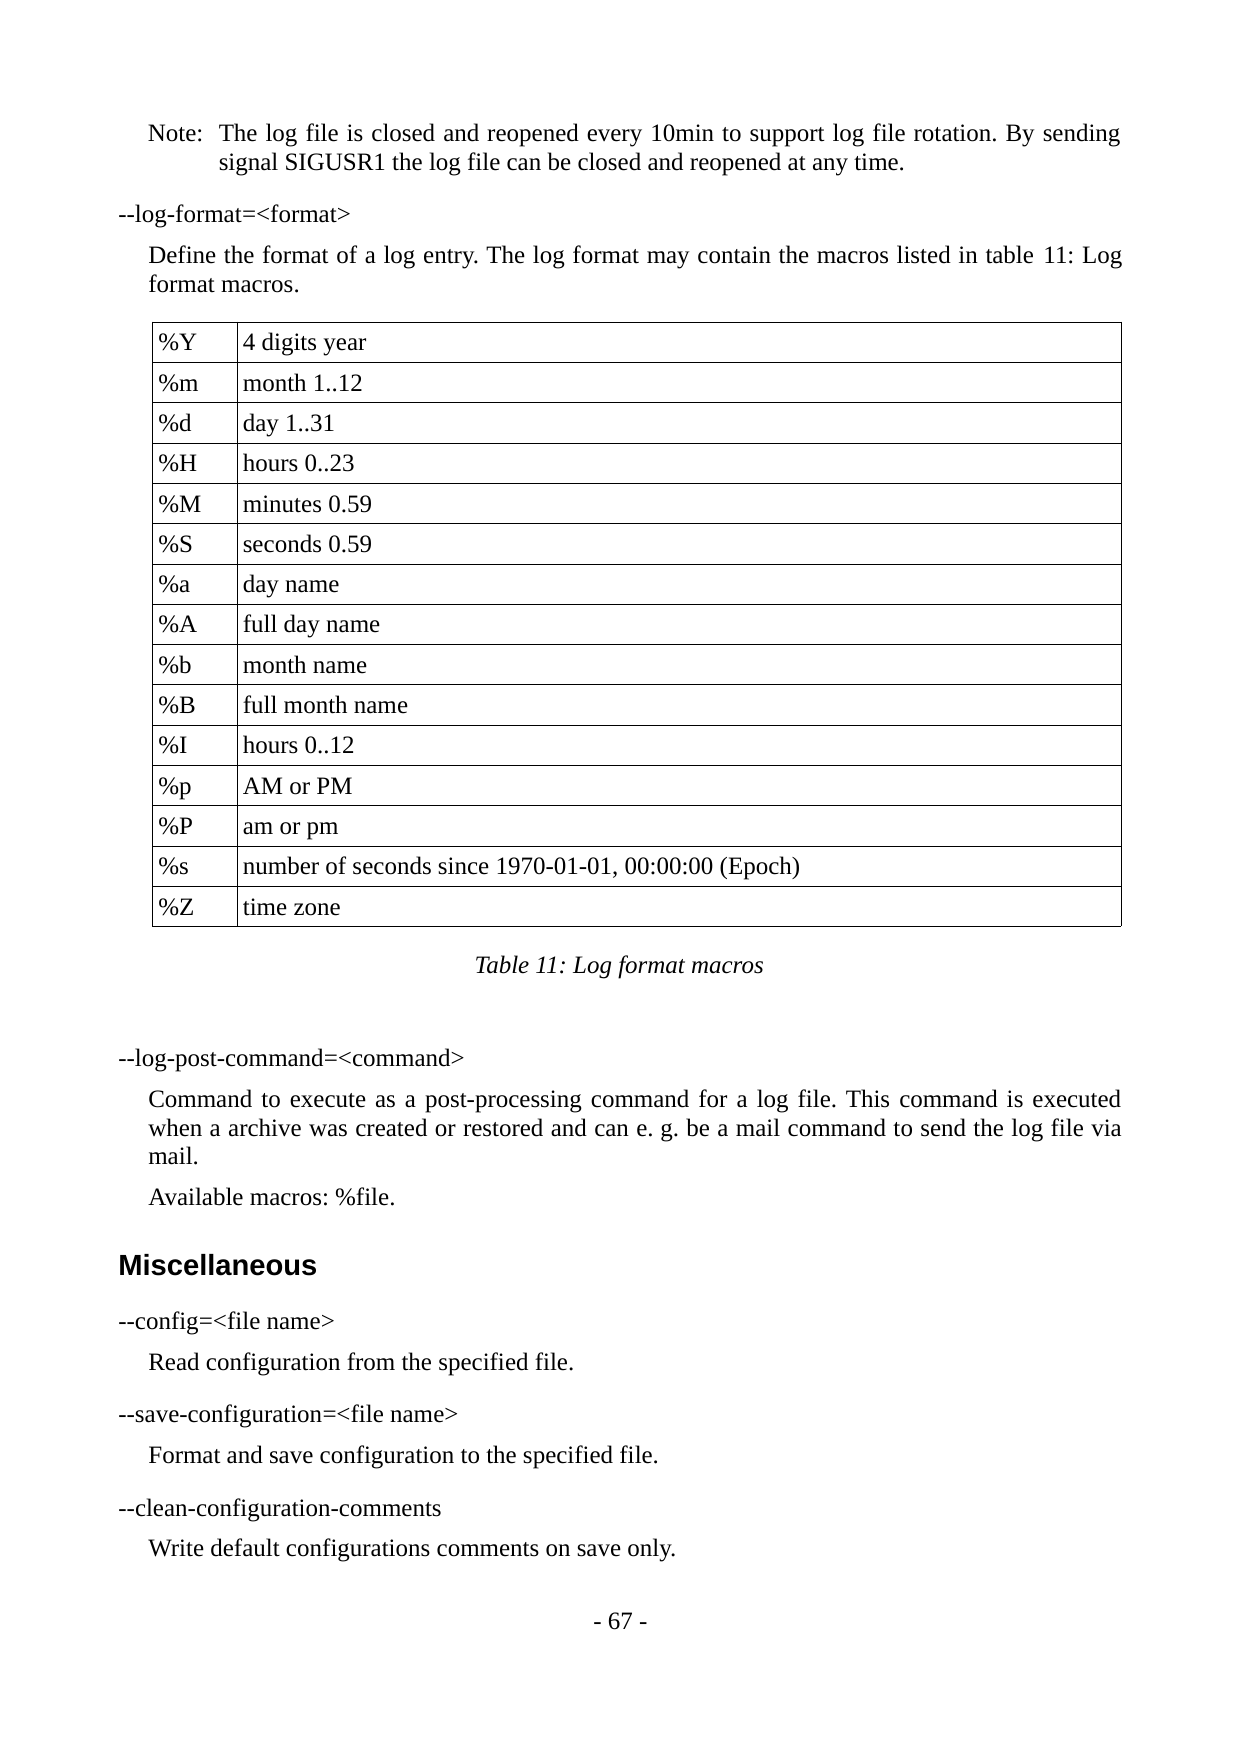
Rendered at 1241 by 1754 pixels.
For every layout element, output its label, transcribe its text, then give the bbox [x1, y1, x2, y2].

text Read configuration from the specified file. [148, 1347, 1122, 1375]
text Write default configurations comments on save only. [148, 1533, 1122, 1562]
table_cell %p [153, 766, 237, 805]
table_cell %a [153, 565, 237, 604]
table_cell %I [153, 726, 237, 765]
text Format and save configuration to the specified file. [148, 1440, 1122, 1469]
table_cell %A [153, 605, 237, 644]
table_cell day 1..31 [238, 403, 1121, 442]
table_cell %Z [153, 887, 237, 926]
table_cell %d [153, 403, 237, 442]
table_cell minutes 0.59 [238, 484, 1121, 523]
table_cell seconds 0.59 [238, 524, 1121, 563]
table_cell hours 0..12 [238, 726, 1121, 765]
table_header 4 digits year [238, 323, 1121, 362]
subtitle Miscellaneous [118, 1248, 1122, 1281]
table_cell full day name [238, 605, 1121, 644]
title --log-format=<format> [118, 199, 1122, 228]
title ‑‑clean-configuration-comments [118, 1493, 1122, 1521]
table_cell month name [238, 645, 1121, 684]
text Available macros: %file. [148, 1182, 1122, 1211]
title --log-post-command=<command> [118, 1043, 1122, 1072]
table_cell %B [153, 685, 237, 725]
title --config=<file name> [118, 1306, 1122, 1334]
table_cell %m [153, 363, 237, 402]
table_cell month 1..12 [238, 363, 1121, 402]
text Command to execute as a post-processing command for a log file. This command is executed when a archive was created or restored and can e. g. be a mail command to send the log file via mail. [148, 1084, 1122, 1170]
table_cell hours 0..23 [238, 444, 1121, 483]
table_cell %s [153, 847, 237, 886]
table_cell time zone [238, 887, 1121, 926]
table_cell day name [238, 565, 1121, 604]
title --save-configuration=<file name> [118, 1399, 1122, 1428]
table_cell %H [153, 444, 237, 483]
table_header %Y [153, 323, 237, 362]
text Table 11: Log format macros [118, 950, 1122, 979]
table_cell full month name [238, 685, 1121, 725]
table_cell number of seconds since 1970-01-01, 00:00:00 (Epoch) [238, 847, 1121, 886]
table_cell AM or PM [238, 766, 1121, 805]
text Note: The log file is closed and reopened every 10min to support log file rotation. By sending signal SIGUSR1 the log file can be closed and reopened at any time. [148, 118, 1122, 176]
table_cell %S [153, 524, 237, 563]
table_cell %b [153, 645, 237, 684]
table_cell %M [153, 484, 237, 523]
table_cell %P [153, 806, 237, 846]
text Define the format of a log entry. The log format may contain the macros listed in table 11: Log format macros. [148, 240, 1122, 298]
table_cell am or pm [238, 806, 1121, 846]
